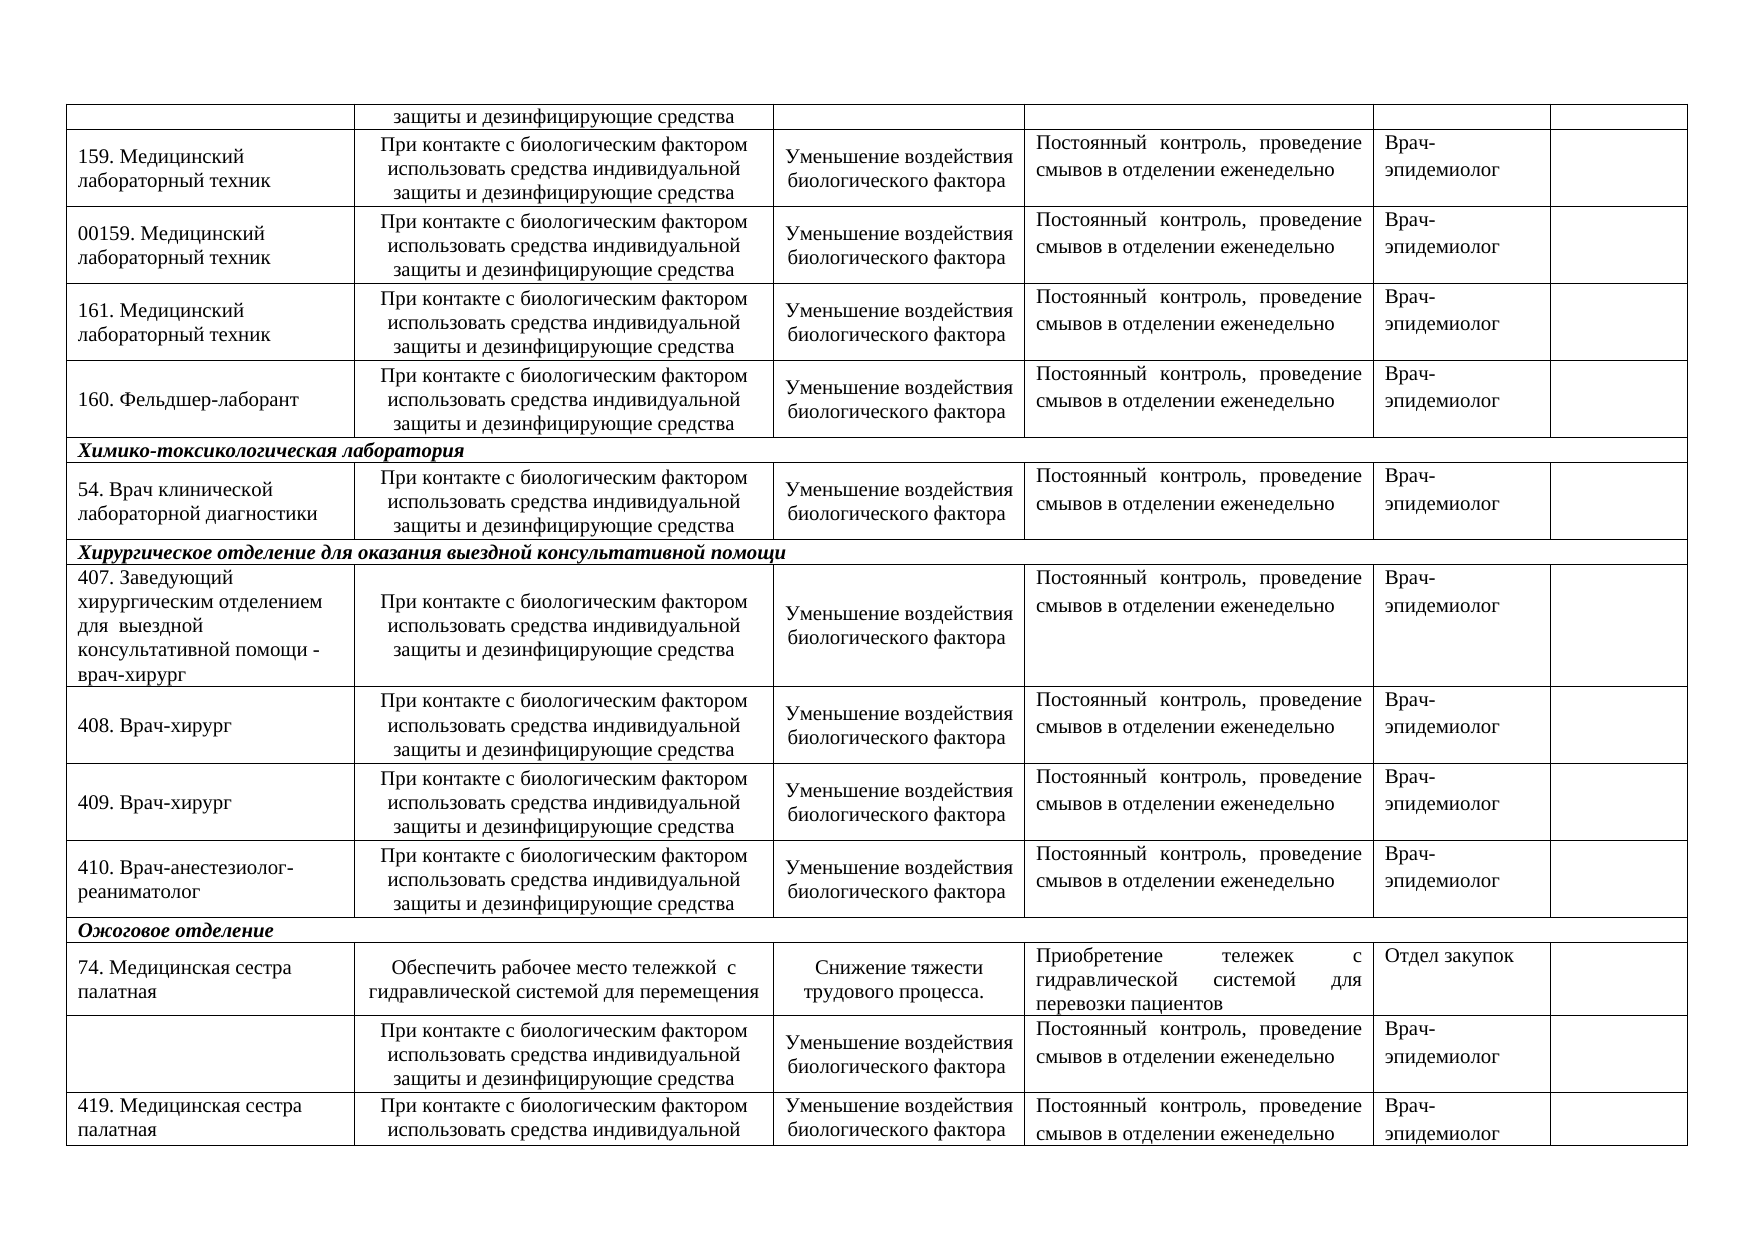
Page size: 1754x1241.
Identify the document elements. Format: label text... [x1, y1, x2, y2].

table_cell Врач-эпидемиолог [1374, 284, 1550, 360]
table_cell Ожоговое отделение [67, 918, 1687, 942]
table_cell Снижение тяжести трудового процесса. [774, 943, 1024, 1015]
table_cell Уменьшение воздействия биологического фактора [774, 130, 1024, 206]
table_cell Врач-эпидемиолог [1374, 207, 1550, 283]
table_cell Уменьшение воздействия биологического фактора [774, 565, 1024, 686]
table_cell При контакте с биологическим фактором использовать средства индивидуальной защиты и дезинфицирующие средства [355, 565, 773, 686]
table_cell При контакте с биологическим фактором использовать средства индивидуальной защиты и дезинфицирующие средства [355, 764, 773, 840]
table_cell Постоянный контроль, проведение смывов в отделении еженедельно [1025, 207, 1373, 283]
table_cell [1551, 130, 1687, 206]
table_cell Постоянный контроль, проведение смывов в отделении еженедельно [1025, 764, 1373, 840]
table_cell [1551, 687, 1687, 763]
table_cell Постоянный контроль, проведение смывов в отделении еженедельно [1025, 841, 1373, 917]
table_cell Врач-эпидемиолог [1374, 764, 1550, 840]
table_cell защиты и дезинфицирующие средства [355, 105, 773, 128]
table_cell Уменьшение воздействия биологического фактора [774, 207, 1024, 283]
table_cell 160. Фельдшер-лаборант [67, 361, 354, 437]
table_cell Уменьшение воздействия биологического фактора [774, 284, 1024, 360]
table_cell [67, 105, 354, 128]
table_cell [1551, 361, 1687, 437]
table_cell 161. Медицинский лабораторный техник [67, 284, 354, 360]
table_cell [1551, 105, 1687, 128]
table_cell Постоянный контроль, проведение смывов в отделении еженедельно [1025, 687, 1373, 763]
table_cell Постоянный контроль, проведение смывов в отделении еженедельно [1025, 565, 1373, 686]
table_cell Постоянный контроль, проведение смывов в отделении еженедельно [1025, 1016, 1373, 1092]
table_cell 00159. Медицинский лабораторный техник [67, 207, 354, 283]
table_cell [774, 105, 1024, 128]
table_cell Обеспечить рабочее место тележкой с гидравлической системой для перемещения [355, 943, 773, 1015]
table_cell Уменьшение воздействия биологического фактора [774, 1093, 1024, 1145]
table_cell [1551, 565, 1687, 686]
table_cell Врач-эпидемиолог [1374, 463, 1550, 539]
table_cell Химико-токсикологическая лаборатория [67, 438, 1687, 462]
table_cell 407. Заведующий хирургическим отделением для выездной консультативной помощи - врач-хирург [67, 565, 354, 686]
table_cell При контакте с биологическим фактором использовать средства индивидуальной защиты и дезинфицирующие средства [355, 207, 773, 283]
table_cell 419. Медицинская сестра палатная [67, 1093, 354, 1145]
table_cell [1551, 463, 1687, 539]
table_cell Уменьшение воздействия биологического фактора [774, 1016, 1024, 1092]
table_cell [1551, 284, 1687, 360]
table_cell При контакте с биологическим фактором использовать средства индивидуальной защиты и дезинфицирующие средства [355, 1016, 773, 1092]
table_cell Врач-эпидемиолог [1374, 565, 1550, 686]
table_cell Постоянный контроль, проведение смывов в отделении еженедельно [1025, 1093, 1373, 1145]
table_cell При контакте с биологическим фактором использовать средства индивидуальной защиты и дезинфицирующие средства [355, 687, 773, 763]
table_cell Уменьшение воздействия биологического фактора [774, 764, 1024, 840]
table_cell [1551, 207, 1687, 283]
table_cell При контакте с биологическим фактором использовать средства индивидуальной [355, 1093, 773, 1145]
table_cell Врач-эпидемиолог [1374, 1016, 1550, 1092]
table_cell Врач-эпидемиолог [1374, 361, 1550, 437]
table_cell Врач-эпидемиолог [1374, 1093, 1550, 1145]
table_cell [1374, 105, 1550, 128]
table_cell 159. Медицинский лабораторный техник [67, 130, 354, 206]
table_cell [1551, 764, 1687, 840]
table_cell Уменьшение воздействия биологического фактора [774, 841, 1024, 917]
table_cell Уменьшение воздействия биологического фактора [774, 463, 1024, 539]
table_cell [1551, 1093, 1687, 1145]
table_cell 409. Врач-хирург [67, 764, 354, 840]
table_cell Врач-эпидемиолог [1374, 687, 1550, 763]
table_cell Уменьшение воздействия биологического фактора [774, 361, 1024, 437]
table_cell Отдел закупок [1374, 943, 1550, 1015]
table_cell При контакте с биологическим фактором использовать средства индивидуальной защиты и дезинфицирующие средства [355, 841, 773, 917]
table_cell Уменьшение воздействия биологического фактора [774, 687, 1024, 763]
table_cell 54. Врач клинической лабораторной диагностики [67, 463, 354, 539]
table_cell 410. Врач-анестезиолог-реаниматолог [67, 841, 354, 917]
table_cell Врач-эпидемиолог [1374, 841, 1550, 917]
table_cell Постоянный контроль, проведение смывов в отделении еженедельно [1025, 361, 1373, 437]
table_cell Хирургическое отделение для оказания выездной консультативной помощи [67, 540, 1687, 564]
table_cell [67, 1016, 354, 1092]
table_cell [1551, 943, 1687, 1015]
table_cell 74. Медицинская сестра палатная [67, 943, 354, 1015]
table_cell [1551, 841, 1687, 917]
table_cell [1551, 1016, 1687, 1092]
table_cell Постоянный контроль, проведение смывов в отделении еженедельно [1025, 463, 1373, 539]
table_cell При контакте с биологическим фактором использовать средства индивидуальной защиты и дезинфицирующие средства [355, 284, 773, 360]
table_cell 408. Врач-хирург [67, 687, 354, 763]
table_cell При контакте с биологическим фактором использовать средства индивидуальной защиты и дезинфицирующие средства [355, 130, 773, 206]
table_cell Постоянный контроль, проведение смывов в отделении еженедельно [1025, 130, 1373, 206]
table_cell При контакте с биологическим фактором использовать средства индивидуальной защиты и дезинфицирующие средства [355, 463, 773, 539]
table_cell Приобретение тележек с гидравлической системой для перевозки пациентов [1025, 943, 1373, 1015]
table_cell [1025, 105, 1373, 128]
table_cell Врач-эпидемиолог [1374, 130, 1550, 206]
table_cell Постоянный контроль, проведение смывов в отделении еженедельно [1025, 284, 1373, 360]
table_cell При контакте с биологическим фактором использовать средства индивидуальной защиты и дезинфицирующие средства [355, 361, 773, 437]
